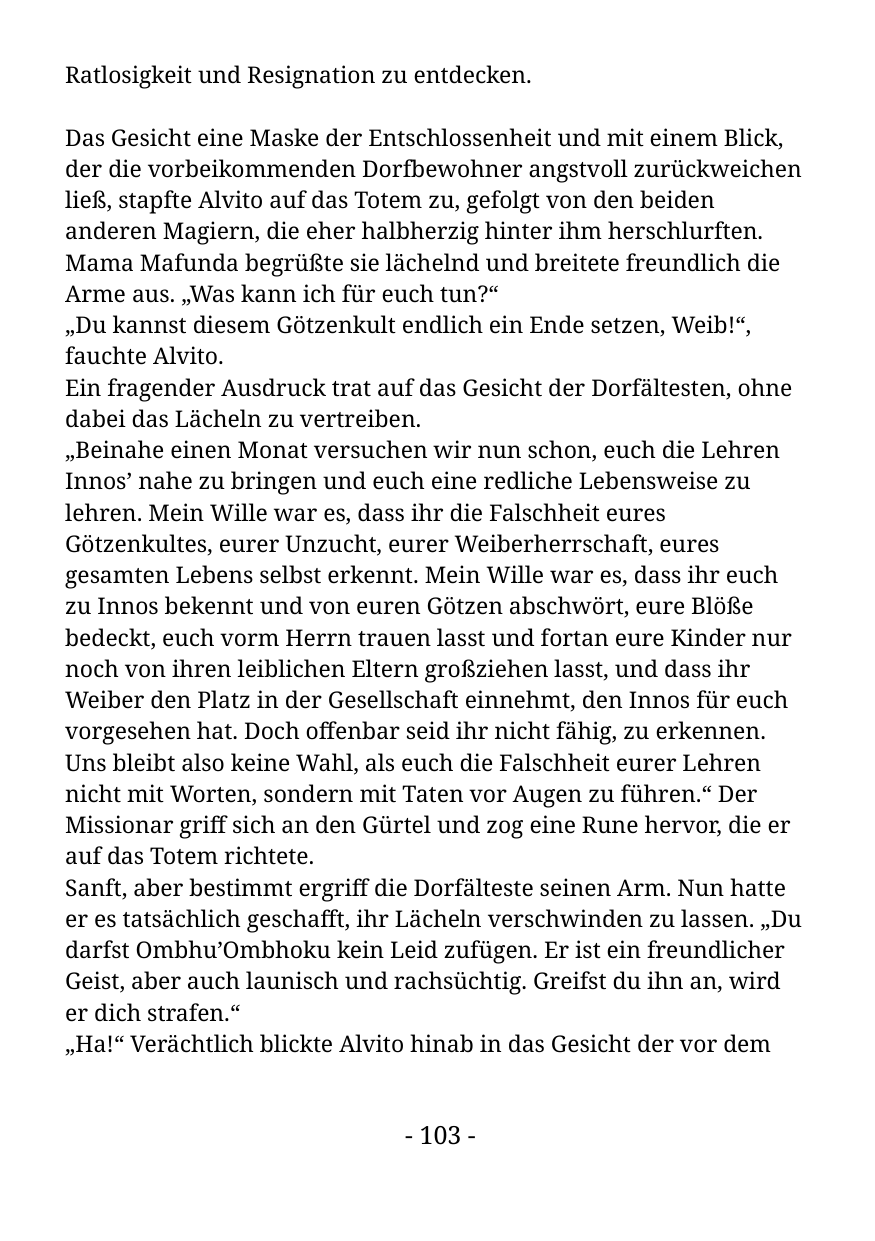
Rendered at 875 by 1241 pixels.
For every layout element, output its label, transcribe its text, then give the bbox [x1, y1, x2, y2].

text Ratlosigkeit und Resignation zu entdecken. Das Gesicht eine Maske der Entschlossenheit und mit einem Blick, der die vorbeikommenden Dorfbewohner angstvoll zurückweichen ließ, stapfte Alvito auf das Totem zu, gefolgt von den beiden anderen Magiern, die eher halbherzig hinter ihm herschlurften. Mama Mafunda begrüßte sie lächelnd und breitete freundlich die Arme aus. „Was kann ich für euch tun?“ „Du kannst diesem Götzenkult endlich ein Ende setzen, Weib!“, fauchte Alvito. Ein fragender Ausdruck trat auf das Gesicht der Dorfältesten, ohne dabei das Lächeln zu vertreiben. „Beinahe einen Monat versuchen wir nun schon, euch die Lehren Innos’ nahe zu bringen und euch eine redliche Lebensweise zu lehren. Mein Wille war es, dass ihr die Falschheit eures Götzenkultes, eurer Unzucht, eurer Weiberherrschaft, eures gesamten Lebens selbst erkennt. Mein Wille war es, dass ihr euch zu Innos bekennt und von euren Götzen abschwört, eure Blöße bedeckt, euch vorm Herrn trauen lasst und fortan eure Kinder nur noch von ihren leiblichen Eltern großziehen lasst, und dass ihr Weiber den Platz in der Gesellschaft einnehmt, den Innos für euch vorgesehen hat. Doch offenbar seid ihr nicht fähig, zu erkennen. Uns bleibt also keine Wahl, als euch die Falschheit eurer Lehren nicht mit Worten, sondern mit Taten vor Augen zu führen.“ Der Missionar griff sich an den Gürtel und zog eine Rune hervor, die er auf das Totem richtete. Sanft, aber bestimmt ergriff die Dorfälteste seinen Arm. Nun hatte er es tatsächlich geschafft, ihr Lächeln verschwinden zu lassen. „Du darfst Ombhu’Ombhoku kein Leid zufügen. Er ist ein freundlicher Geist, aber auch launisch und rachsüchtig. Greifst du ihn an, wird er dich strafen.“ „Ha!“ Verächtlich blickte Alvito hinab in das Gesicht der vor dem [65, 59, 809, 1059]
